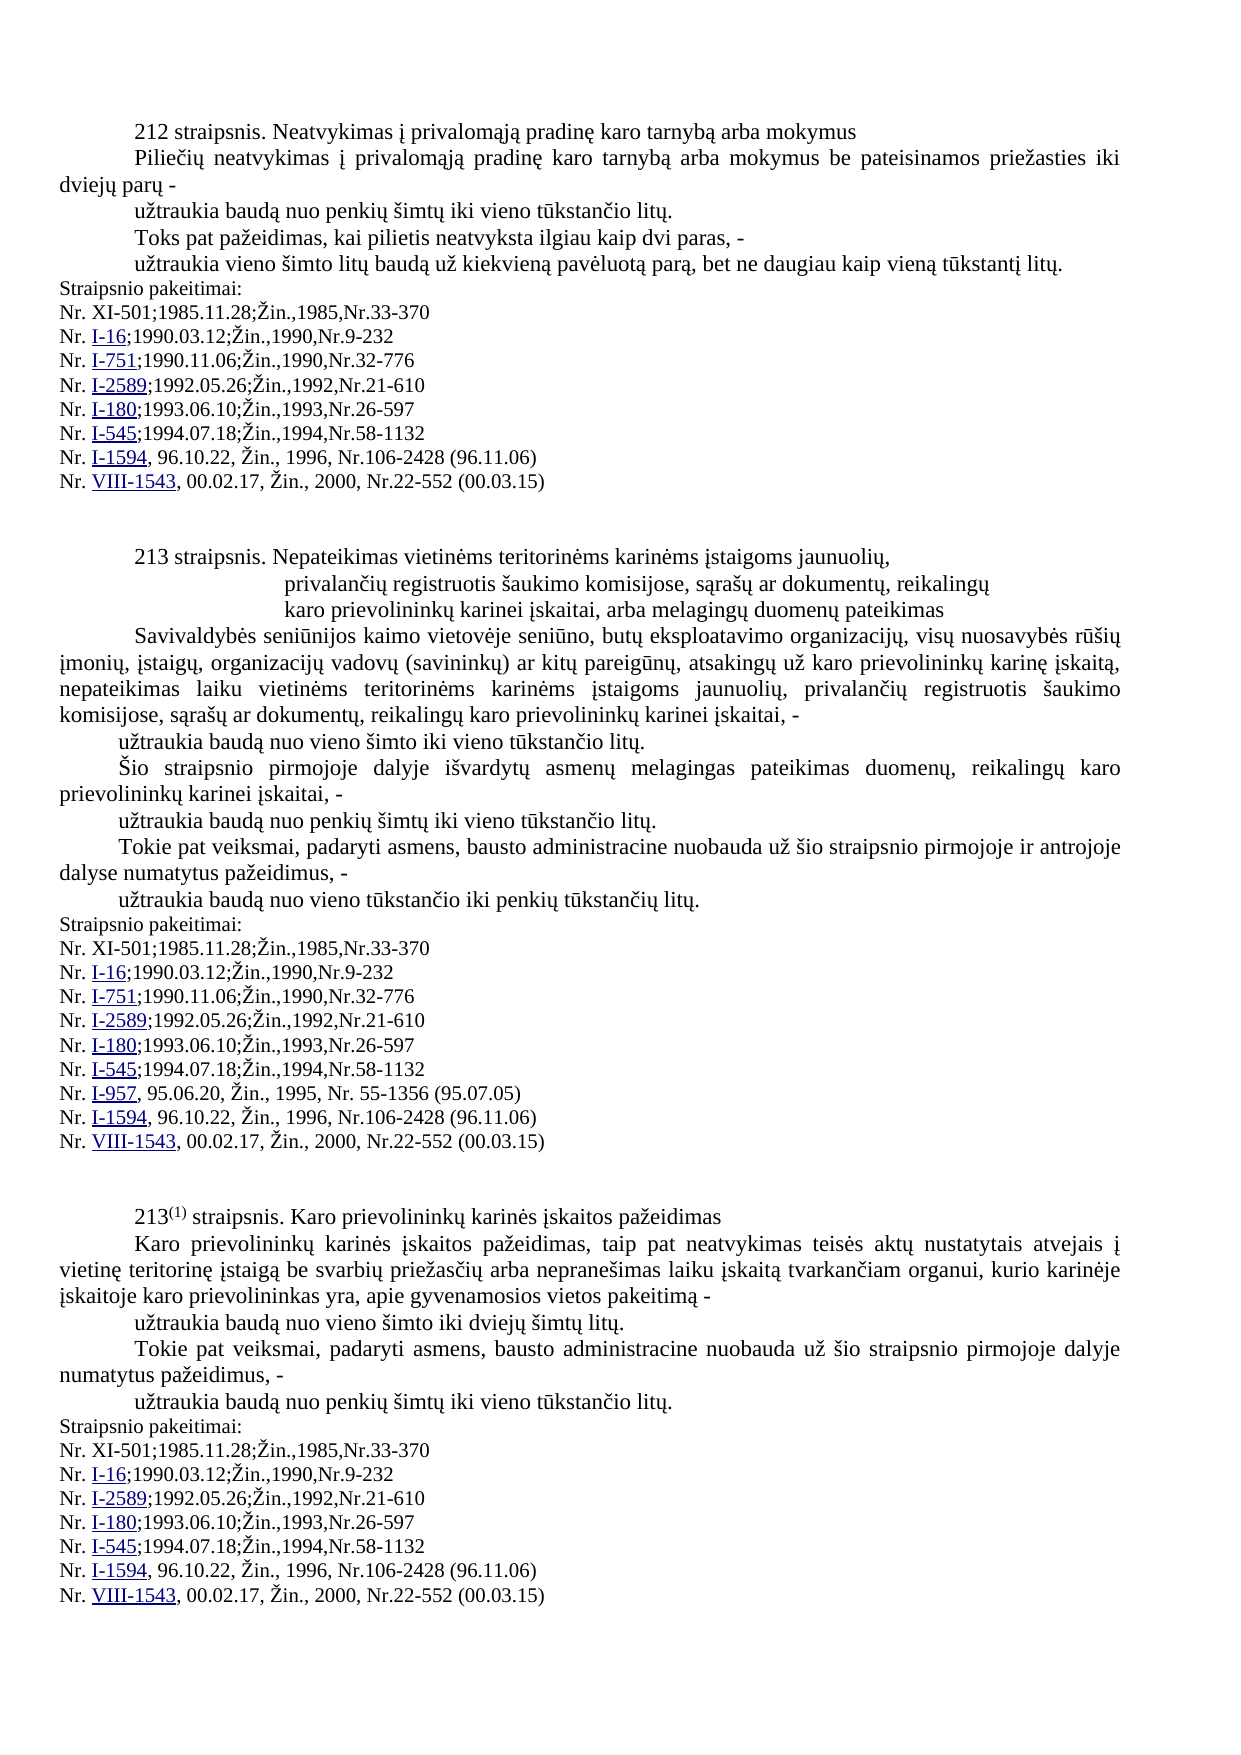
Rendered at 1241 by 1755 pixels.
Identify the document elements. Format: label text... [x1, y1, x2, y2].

text Nr. I-180;1993.06.10;Žin.,1993,Nr.26-597 [59, 397, 1122, 421]
text Straipsnio pakeitimai: [59, 276, 1122, 300]
text Nr. XI-501;1985.11.28;Žin.,1985,Nr.33-370 [59, 300, 1122, 324]
text Karo prievolininkų karinės įskaitos pažeidimas, taip pat neatvykimas teisės aktų nustatytais atvejais į vietinę teritorinę įstaigą be svarbių priežasčių arba nepranešimas laiku įskaitą tvarkančiam organui, kurio karinėje įskaitoje karo prievolininkas yra, apie gyvenamosios vietos pakeitimą - [59, 1229, 1122, 1309]
text karo prievolininkų karinei įskaitai, arba melagingų duomenų pateikimas [209, 596, 1122, 622]
text 213(1) straipsnis. Karo prievolininkų karinės įskaitos pažeidimas [59, 1203, 1122, 1229]
text Toks pat pažeidimas, kai pilietis neatvyksta ilgiau kaip dvi paras, - [59, 223, 1122, 250]
text Nr. I-751;1990.11.06;Žin.,1990,Nr.32-776 [59, 348, 1122, 372]
text Nr. I-16;1990.03.12;Žin.,1990,Nr.9-232 [59, 1462, 1122, 1486]
text Šio straipsnio pirmojoje dalyje išvardytų asmenų melagingas pateikimas duomenų, reikalingų karo prievolininkų karinei įskaitai, - [59, 754, 1122, 807]
text užtraukia baudą nuo vieno šimto iki vieno tūkstančio litų. [59, 728, 1122, 754]
text užtraukia baudą nuo penkių šimtų iki vieno tūkstančio litų. [59, 1388, 1122, 1414]
text užtraukia baudą nuo vieno šimto iki dviejų šimtų litų. [59, 1309, 1122, 1335]
text privalančių registruotis šaukimo komisijose, sąrašų ar dokumentų, reikalingų [209, 569, 1122, 596]
text Piliečių neatvykimas į privalomąją pradinę karo tarnybą arba mokymus be pateisinamos priežasties iki dviejų parų - [59, 144, 1122, 197]
text 212 straipsnis. Neatvykimas į privalomąją pradinę karo tarnybą arba mokymus [134, 118, 1122, 144]
text Nr. VIII-1543, 00.02.17, Žin., 2000, Nr.22-552 (00.03.15) [59, 469, 1122, 493]
text Nr. VIII-1543, 00.02.17, Žin., 2000, Nr.22-552 (00.03.15) [59, 1582, 1122, 1607]
text užtraukia baudą nuo penkių šimtų iki vieno tūkstančio litų. [59, 807, 1122, 833]
text Nr. I-2589;1992.05.26;Žin.,1992,Nr.21-610 [59, 1008, 1122, 1032]
text Nr. I-16;1990.03.12;Žin.,1990,Nr.9-232 [59, 960, 1122, 984]
text Nr. I-751;1990.11.06;Žin.,1990,Nr.32-776 [59, 984, 1122, 1008]
text užtraukia baudą nuo vieno tūkstančio iki penkių tūkstančių litų. [59, 886, 1122, 912]
text Nr. I-957, 95.06.20, Žin., 1995, Nr. 55-1356 (95.07.05) [59, 1081, 1122, 1105]
text Nr. I-545;1994.07.18;Žin.,1994,Nr.58-1132 [59, 421, 1122, 445]
text Nr. I-2589;1992.05.26;Žin.,1992,Nr.21-610 [59, 1486, 1122, 1510]
text Tokie pat veiksmai, padaryti asmens, bausto administracine nuobauda už šio straipsnio pirmojoje dalyje numatytus pažeidimus, - [59, 1335, 1122, 1388]
text Tokie pat veiksmai, padaryti asmens, bausto administracine nuobauda už šio straipsnio pirmojoje ir antrojoje dalyse numatytus pažeidimus, - [59, 833, 1122, 886]
text Nr. XI-501;1985.11.28;Žin.,1985,Nr.33-370 [59, 1438, 1122, 1462]
text Nr. VIII-1543, 00.02.17, Žin., 2000, Nr.22-552 (00.03.15) [59, 1129, 1122, 1153]
text Straipsnio pakeitimai: [59, 912, 1122, 936]
text Nr. I-180;1993.06.10;Žin.,1993,Nr.26-597 [59, 1032, 1122, 1057]
text Savivaldybės seniūnijos kaimo vietovėje seniūno, butų eksploatavimo organizacijų, visų nuosavybės rūšių įmonių, įstaigų, organizacijų vadovų (savininkų) ar kitų pareigūnų, atsakingų už karo prievolininkų karinę įskaitą, nepateikimas laiku vietinėms teritorinėms karinėms įstaigoms jaunuolių, privalančių registruotis šaukimo komisijose, sąrašų ar dokumentų, reikalingų karo prievolininkų karinei įskaitai, - [59, 622, 1122, 728]
text Nr. I-180;1993.06.10;Žin.,1993,Nr.26-597 [59, 1510, 1122, 1534]
text Nr. I-16;1990.03.12;Žin.,1990,Nr.9-232 [59, 324, 1122, 348]
text užtraukia baudą nuo penkių šimtų iki vieno tūkstančio litų. [59, 197, 1122, 223]
text Nr. I-1594, 96.10.22, Žin., 1996, Nr.106-2428 (96.11.06) [59, 1558, 1122, 1582]
text užtraukia vieno šimto litų baudą už kiekvieną pavėluotą parą, bet ne daugiau kaip vieną tūkstantį litų. [59, 250, 1122, 276]
text Nr. I-2589;1992.05.26;Žin.,1992,Nr.21-610 [59, 372, 1122, 397]
text Nr. I-545;1994.07.18;Žin.,1994,Nr.58-1132 [59, 1057, 1122, 1081]
text Nr. I-1594, 96.10.22, Žin., 1996, Nr.106-2428 (96.11.06) [59, 445, 1122, 469]
text Straipsnio pakeitimai: [59, 1414, 1122, 1438]
text Nr. I-1594, 96.10.22, Žin., 1996, Nr.106-2428 (96.11.06) [59, 1105, 1122, 1129]
text 213 straipsnis. Nepateikimas vietinėms teritorinėms karinėms įstaigoms jaunuolių, [59, 543, 1122, 569]
text Nr. XI-501;1985.11.28;Žin.,1985,Nr.33-370 [59, 936, 1122, 960]
text Nr. I-545;1994.07.18;Žin.,1994,Nr.58-1132 [59, 1534, 1122, 1558]
